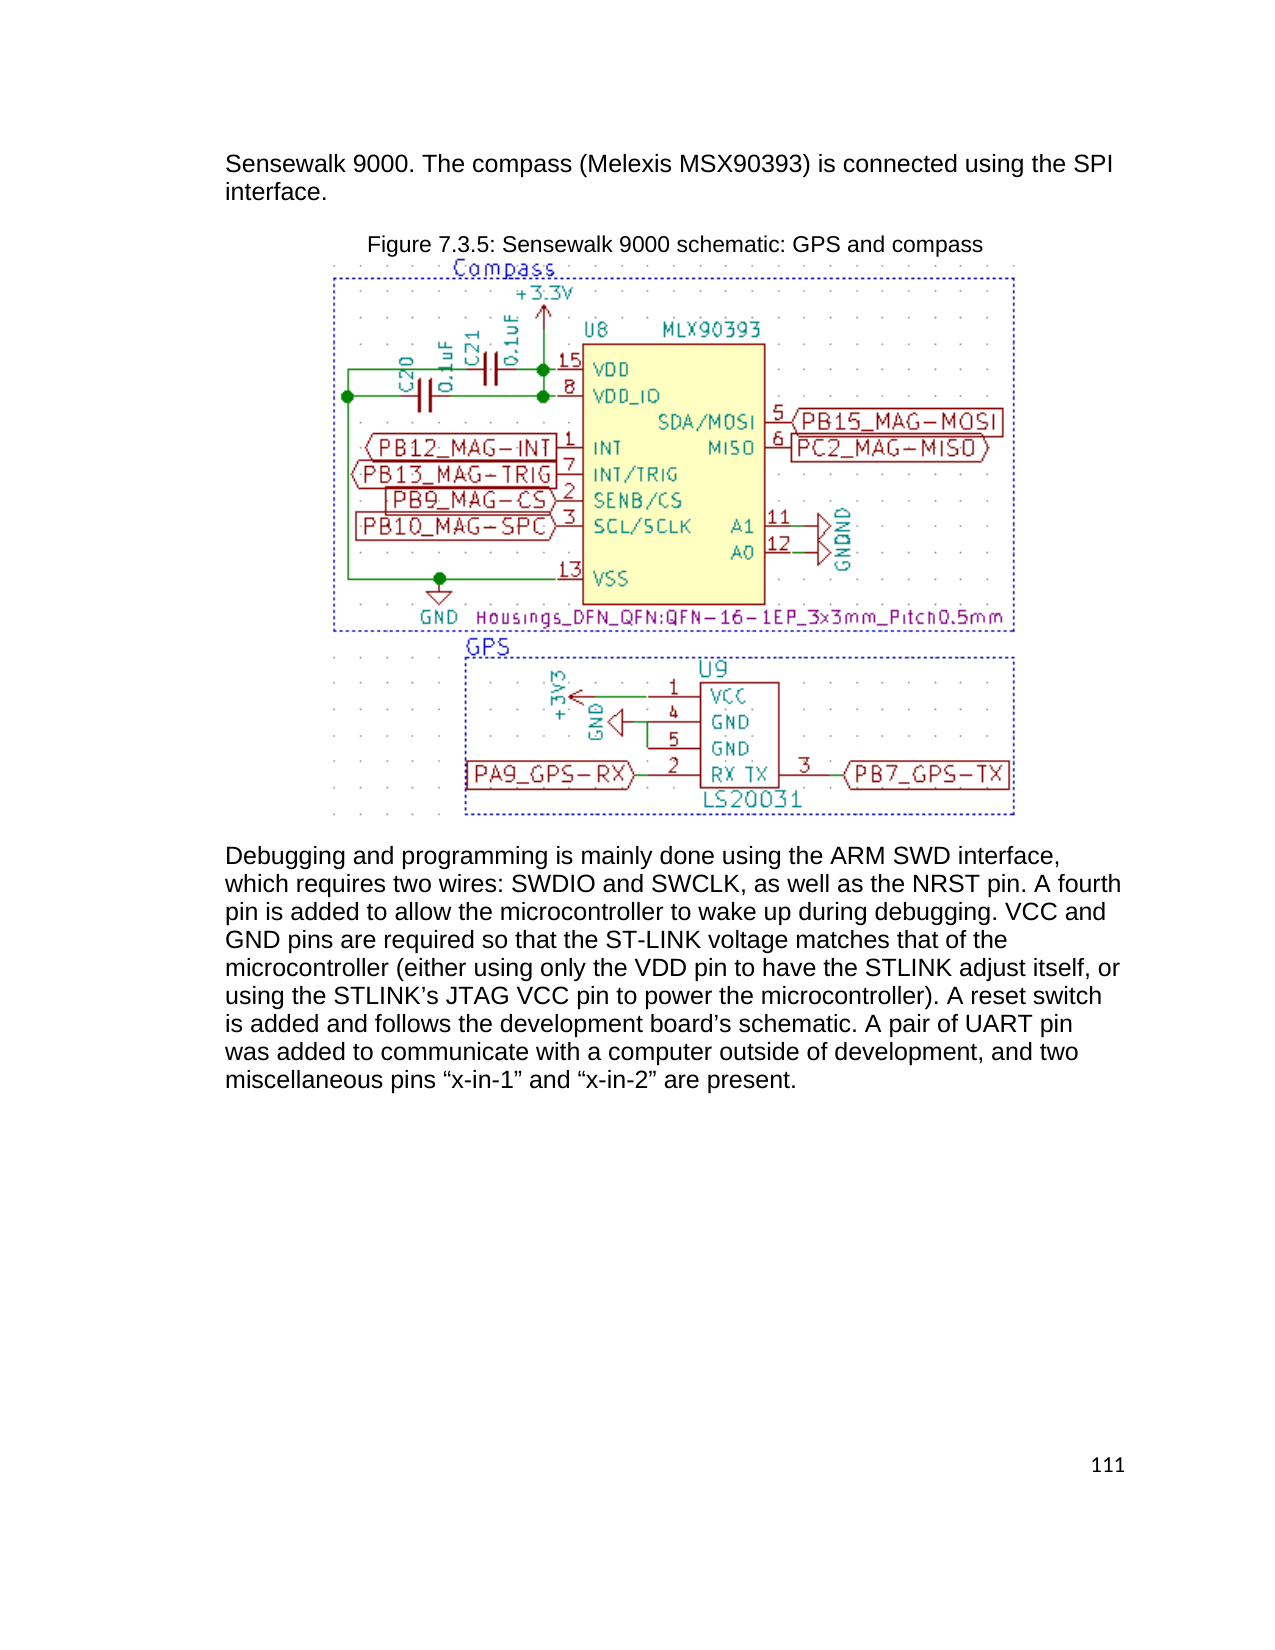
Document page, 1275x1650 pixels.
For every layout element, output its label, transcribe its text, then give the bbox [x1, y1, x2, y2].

text Figure 7.3.5: Sensewalk 9000 schematic: GPS and compass [225, 231, 1125, 257]
text Debugging and programming is mainly done using the ARM SWD interface, which requires two wires: SWDIO and SWCLK, as well as the NRST pin. A fourth pin is added to allow the microcontroller to wake up during debugging. VCC and GND pins are required so that the ST-LINK voltage matches that of the microcontroller (either using only the VDD pin to have the STLINK adjust itself, or using the STLINK’s JTAG VCC pin to power the microcontroller). A reset switch is added and follows the development board’s schematic. A pair of UART pin was added to communicate with a computer outside of development, and two miscellaneous pins “x-in-1” and “x-in-2” are present. [225, 842, 1125, 1093]
text Sensewalk 9000. The compass (Melexis MSX90393) is connected using the SPI interface. [225, 150, 1125, 206]
picture [332, 257, 1018, 817]
